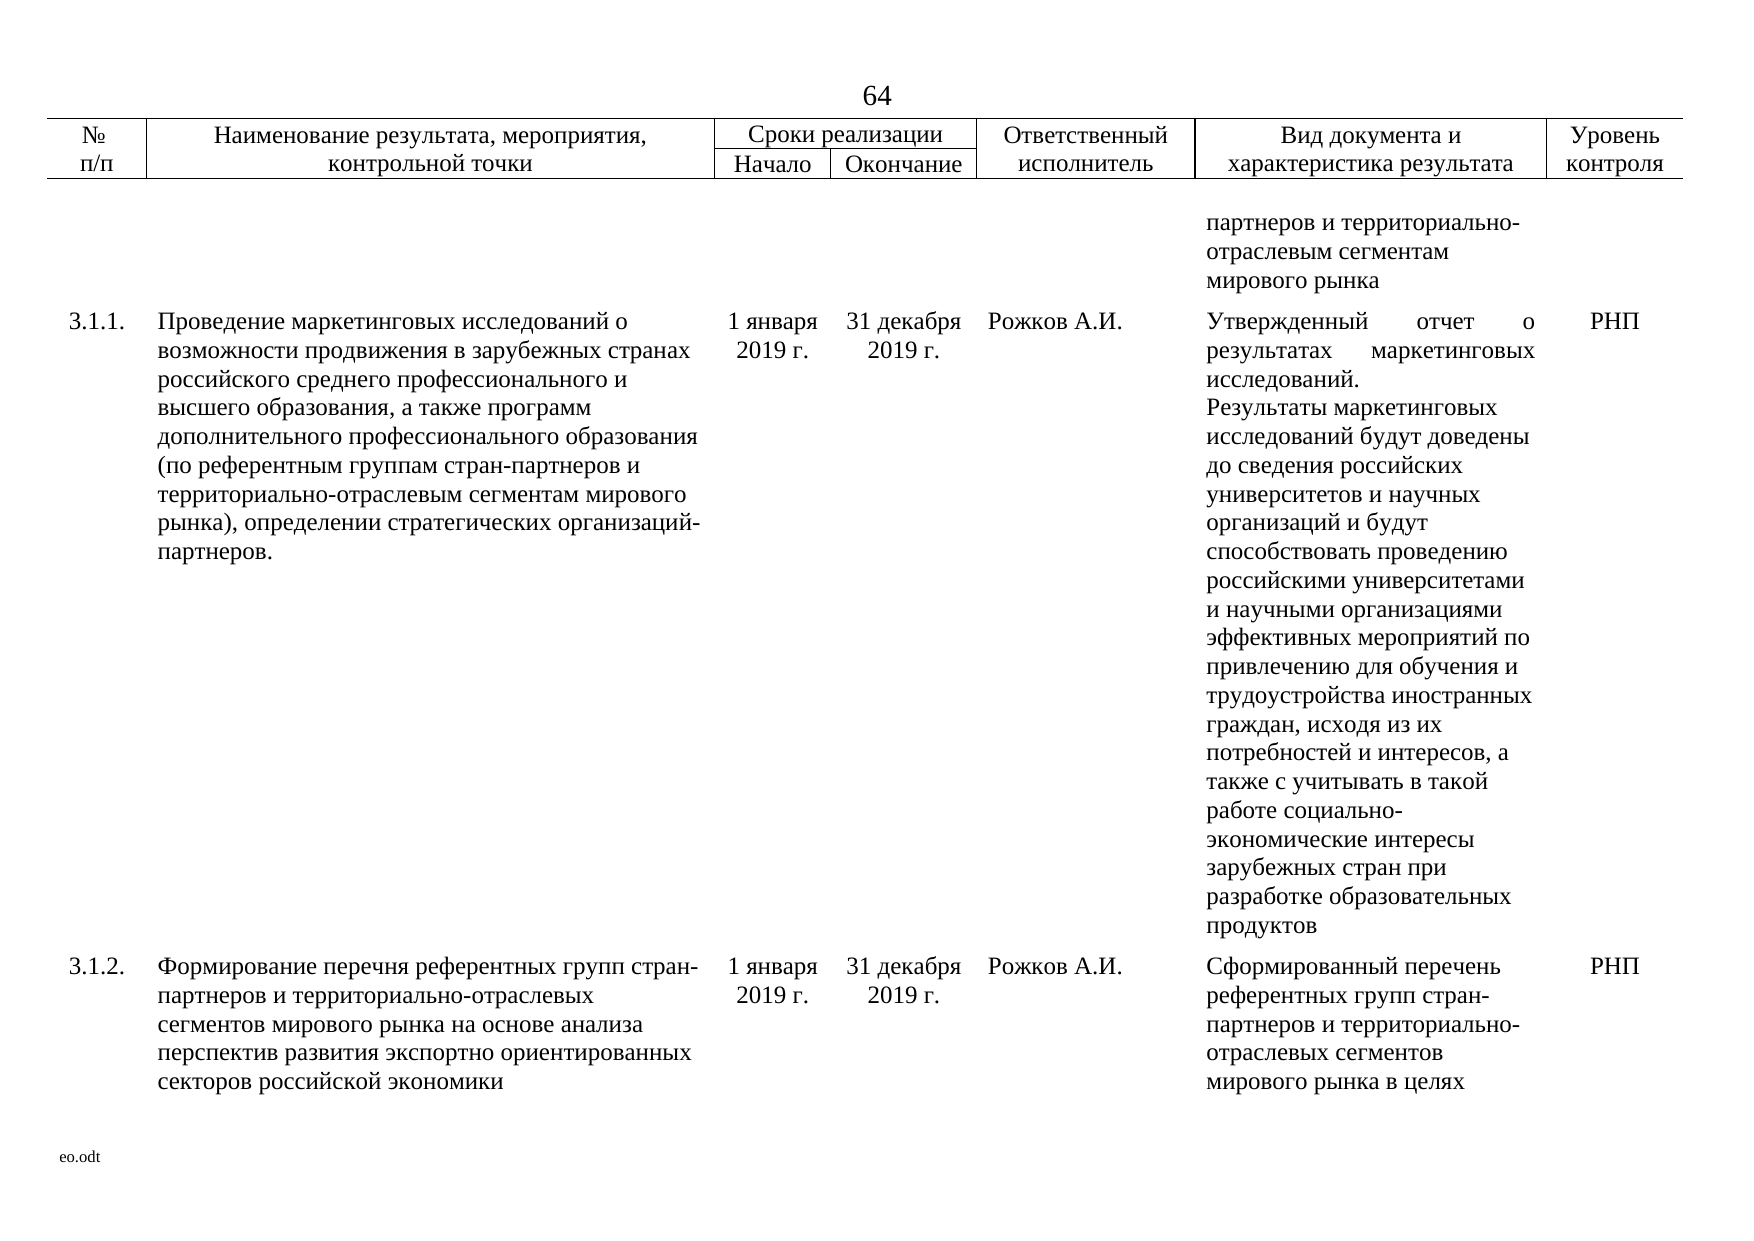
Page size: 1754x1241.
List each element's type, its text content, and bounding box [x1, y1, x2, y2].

table_cell 1 января 2019 г. [714, 306, 831, 951]
table_header Наименование результата, мероприятия, контрольной точки [147, 119, 714, 178]
table_header Уровень контроля [1547, 119, 1683, 178]
table_cell Начало [715, 149, 830, 178]
table_cell [976, 208, 1195, 306]
table_cell Проведение маркетинговых исследований о возможности продвижения в зарубежных странах российского среднего профессионального и высшего образования, а также программ дополнительного профессионального образования (по референтным группам стран-партнеров и территориально-отраслевым сегментам мирового рынка), определении стратегических организаций-партнеров. [146, 306, 714, 951]
table_cell 1 января 2019 г. [714, 951, 831, 1107]
table_cell Рожков А.И. [976, 306, 1195, 951]
table_cell РНП [1546, 306, 1683, 951]
table_cell [831, 179, 976, 207]
table_header № п/п [47, 119, 146, 178]
table_cell Формирование перечня референтных групп стран-партнеров и территориально-отраслевых сегментов мирового рынка на основе анализа перспектив развития экспортно ориентированных секторов российской экономики [146, 951, 714, 1107]
table_cell [714, 179, 831, 207]
table_cell Окончание [831, 149, 976, 178]
table_cell [47, 208, 146, 306]
table_cell [831, 208, 976, 306]
table_header Сроки реализации [715, 119, 976, 148]
table_cell [1546, 208, 1683, 306]
table_cell [714, 208, 831, 306]
table_cell Сформированный перечень референтных групп стран-партнеров и территориально-отраслевых сегментов мирового рынка в целях [1195, 951, 1546, 1107]
table_cell РНП [1546, 951, 1683, 1107]
table_cell [146, 208, 714, 306]
table_cell 31 декабря 2019 г. [831, 951, 976, 1107]
table_cell [47, 179, 146, 207]
table_cell 3.1.1. [47, 306, 146, 951]
table_cell 3.1.2. [47, 951, 146, 1107]
table_cell Утвержденный отчет о результатах маркетинговых исследований. Результаты маркетинговых исследований будут доведены до сведения российских университетов и научных организаций и будут способствовать проведению российскими университетами и научными организациями эффективных мероприятий по привлечению для обучения и трудоустройства иностранных граждан, исходя из их потребностей и интересов, а также с учитывать в такой работе социально-экономические интересы зарубежных стран при разработке образовательных продуктов [1195, 306, 1546, 951]
table_cell Рожков А.И. [976, 951, 1195, 1107]
table_header Ответственный исполнитель [977, 119, 1194, 178]
table_cell 31 декабря 2019 г. [831, 306, 976, 951]
table_cell партнеров и территориально-отраслевым сегментам мирового рынка [1195, 208, 1546, 306]
table_cell [146, 179, 714, 207]
table_cell [976, 179, 1195, 207]
table_cell [1195, 179, 1546, 207]
table_header Вид документа и характеристика результата [1196, 119, 1546, 178]
table_cell [1546, 179, 1683, 207]
